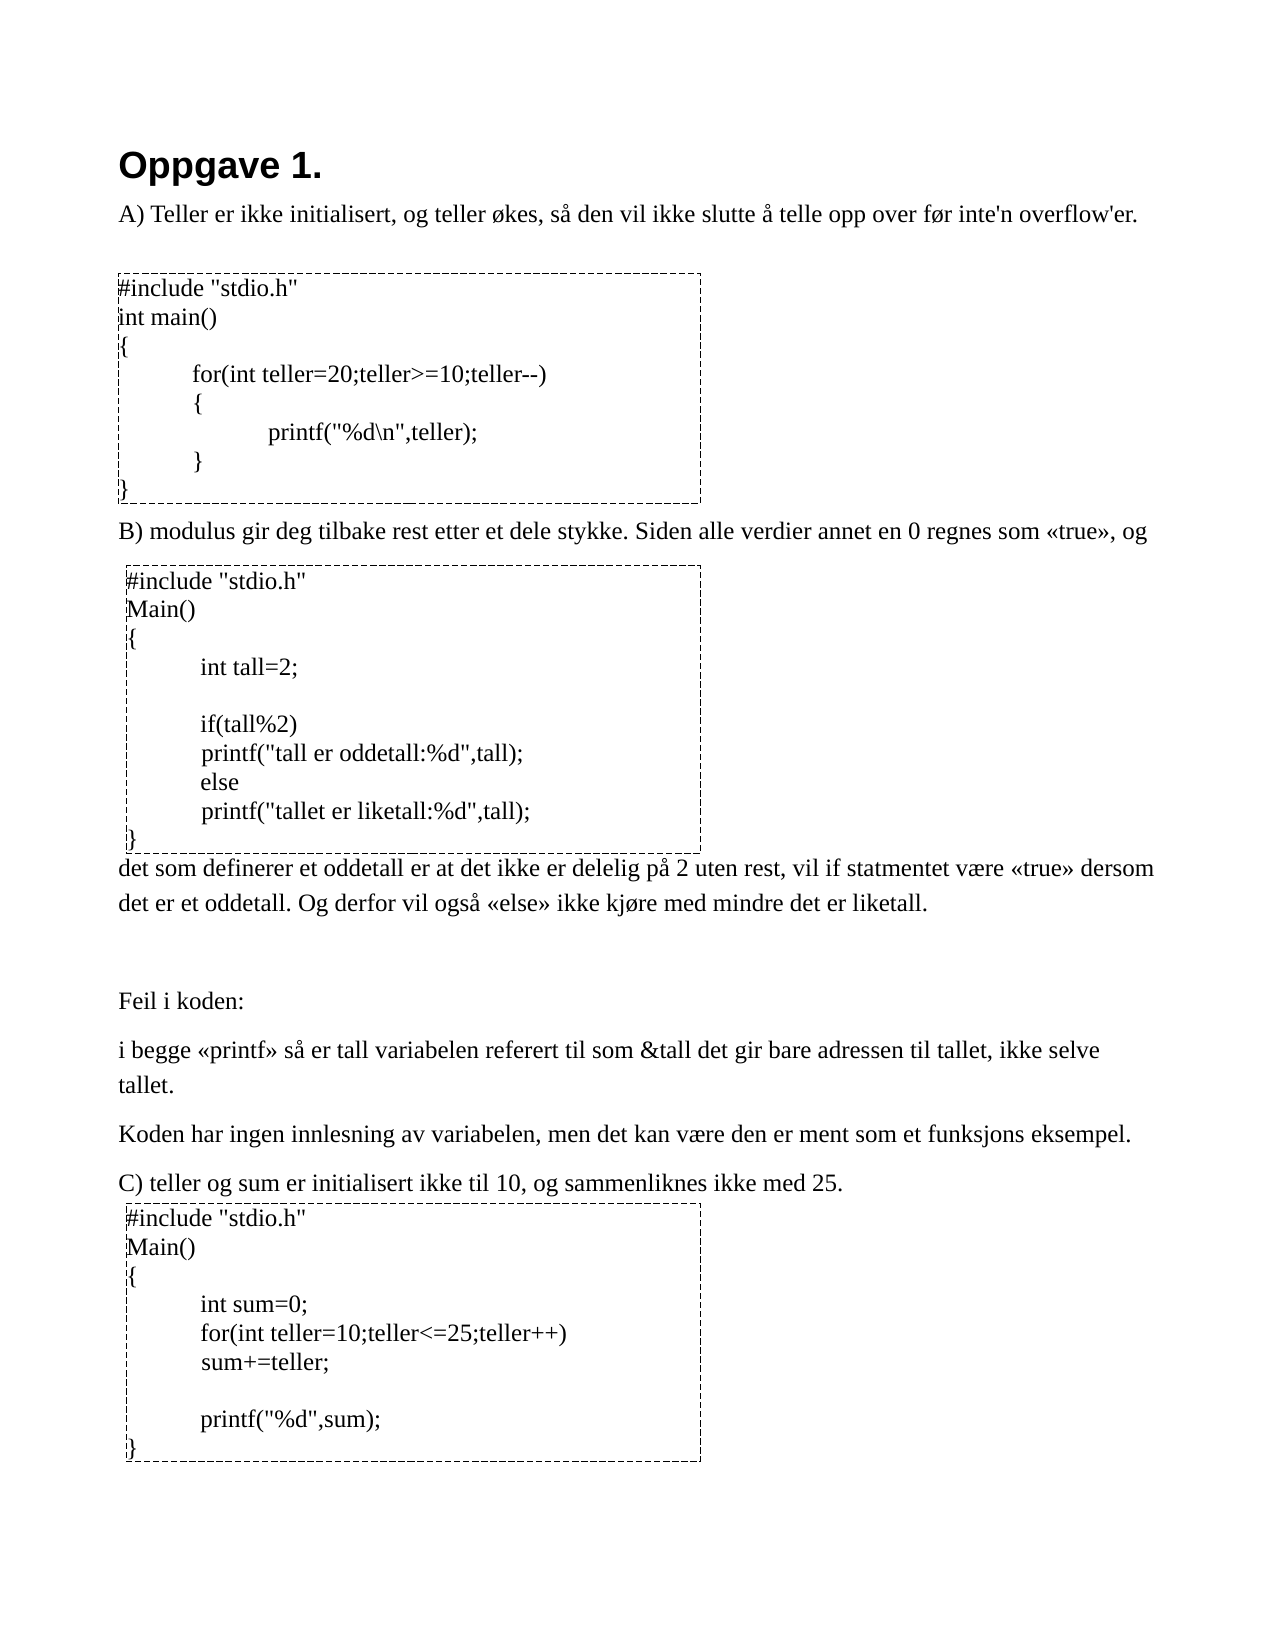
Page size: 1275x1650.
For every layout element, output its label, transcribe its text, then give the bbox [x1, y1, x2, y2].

text C) teller og sum er initialisert ikke til 10, og sammenliknes ikke med 25. [118, 1168, 1157, 1197]
text B) modulus gir deg tilbake rest etter et dele stykke. Siden alle verdier annet en 0 regnes som «true», og det som definerer et oddetall er at det ikke er delelig på 2 uten rest, vil if statmentet være «true» dersom det er et oddetall. Og derfor vil også «else» ikke kjøre med mindre det er liketall. [118, 516, 1157, 917]
subtitle Oppgave 1. [118, 143, 1157, 187]
text Koden har ingen innlesning av variabelen, men det kan være den er ment som et funksjons eksempel. [118, 1119, 1157, 1147]
text i begge «printf» så er tall variabelen referert til som &tall det gir bare adressen til tallet, ikke selve tallet. [118, 1035, 1157, 1098]
text A) Teller er ikke initialisert, og teller økes, så den vil ikke slutte å telle opp over før inte'n overflow'er. [118, 199, 1157, 228]
text Feil i koden: [118, 986, 1157, 1015]
